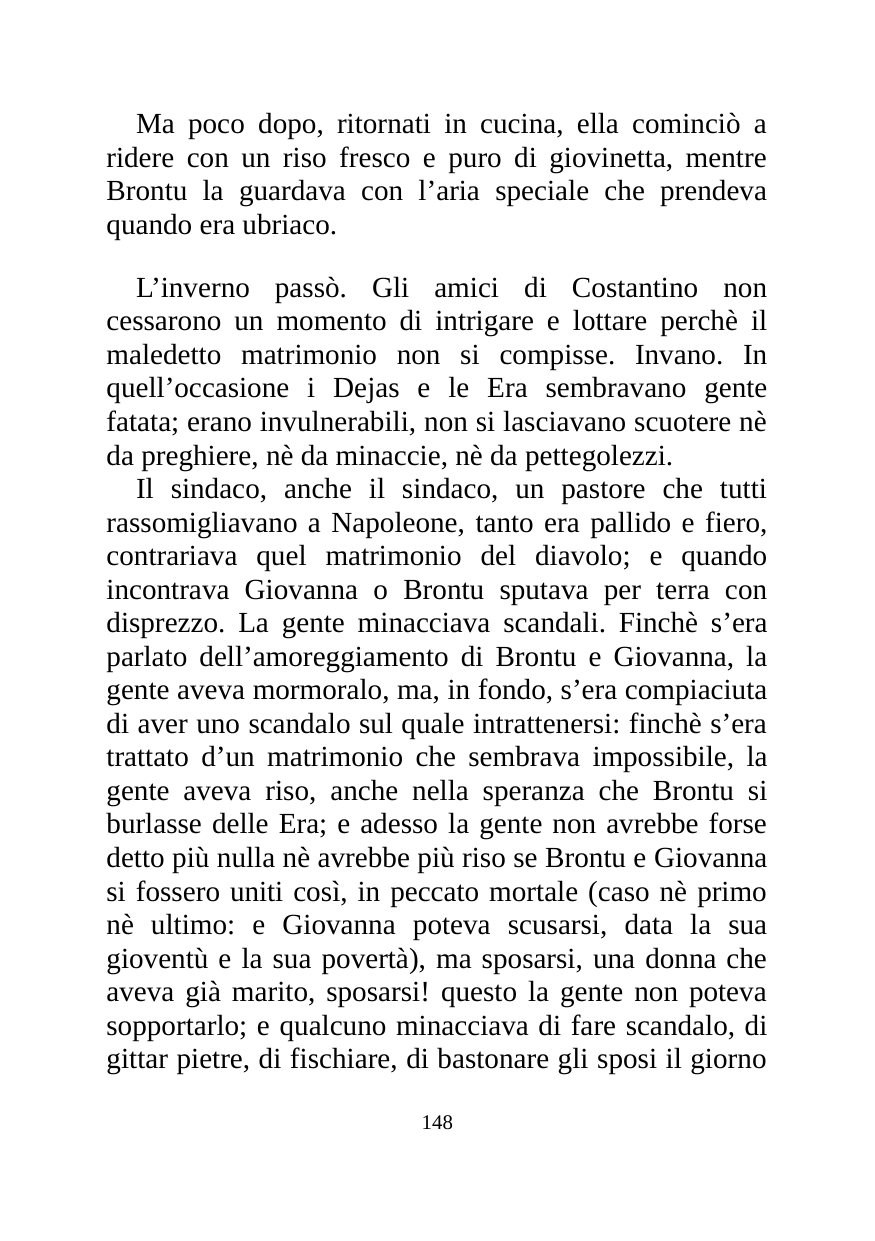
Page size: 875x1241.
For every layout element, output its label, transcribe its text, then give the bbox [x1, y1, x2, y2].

text Ma poco dopo, ritornati in cucina, ella cominciò a ridere con un riso fresco e puro di giovinetta, mentre Brontu la guardava con l’aria speciale che prendeva quando era ubriaco. [106, 106, 768, 240]
text L’inverno passò. Gli amici di Costantino non cessarono un momento di intrigare e lottare perchè il maledetto matrimonio non si compisse. Invano. In quell’occasione i Dejas e le Era sembravano gente fatata; erano invulnerabili, non si lasciavano scuotere nè da preghiere, nè da minaccie, nè da pettegolezzi. [106, 270, 768, 471]
text Il sindaco, anche il sindaco, un pastore che tutti rassomigliavano a Napoleone, tanto era pallido e fiero, contrariava quel matrimonio del diavolo; e quando incontrava Giovanna o Brontu sputava per terra con disprezzo. La gente minacciava scandali. Finchè s’era parlato dell’amoreggiamento di Brontu e Giovanna, la gente aveva mormoralo, ma, in fondo, s’era compiaciuta di aver uno scandalo sul quale intrattenersi: finchè s’era trattato d’un matrimonio che sembrava impossibile, la gente aveva riso, anche nella speranza che Brontu si burlasse delle Era; e adesso la gente non avrebbe forse detto più nulla nè avrebbe più riso se Brontu e Giovanna si fossero uniti così, in peccato mortale (caso nè primo nè ultimo: e Giovanna poteva scusarsi, data la sua gioventù e la sua povertà), ma sposarsi, una donna che aveva già marito, sposarsi! questo la gente non poteva sopportarlo; e qualcuno minacciava di fare scandalo, di gittar pietre, di fischiare, di bastonare gli sposi il giorno [106, 471, 768, 1075]
